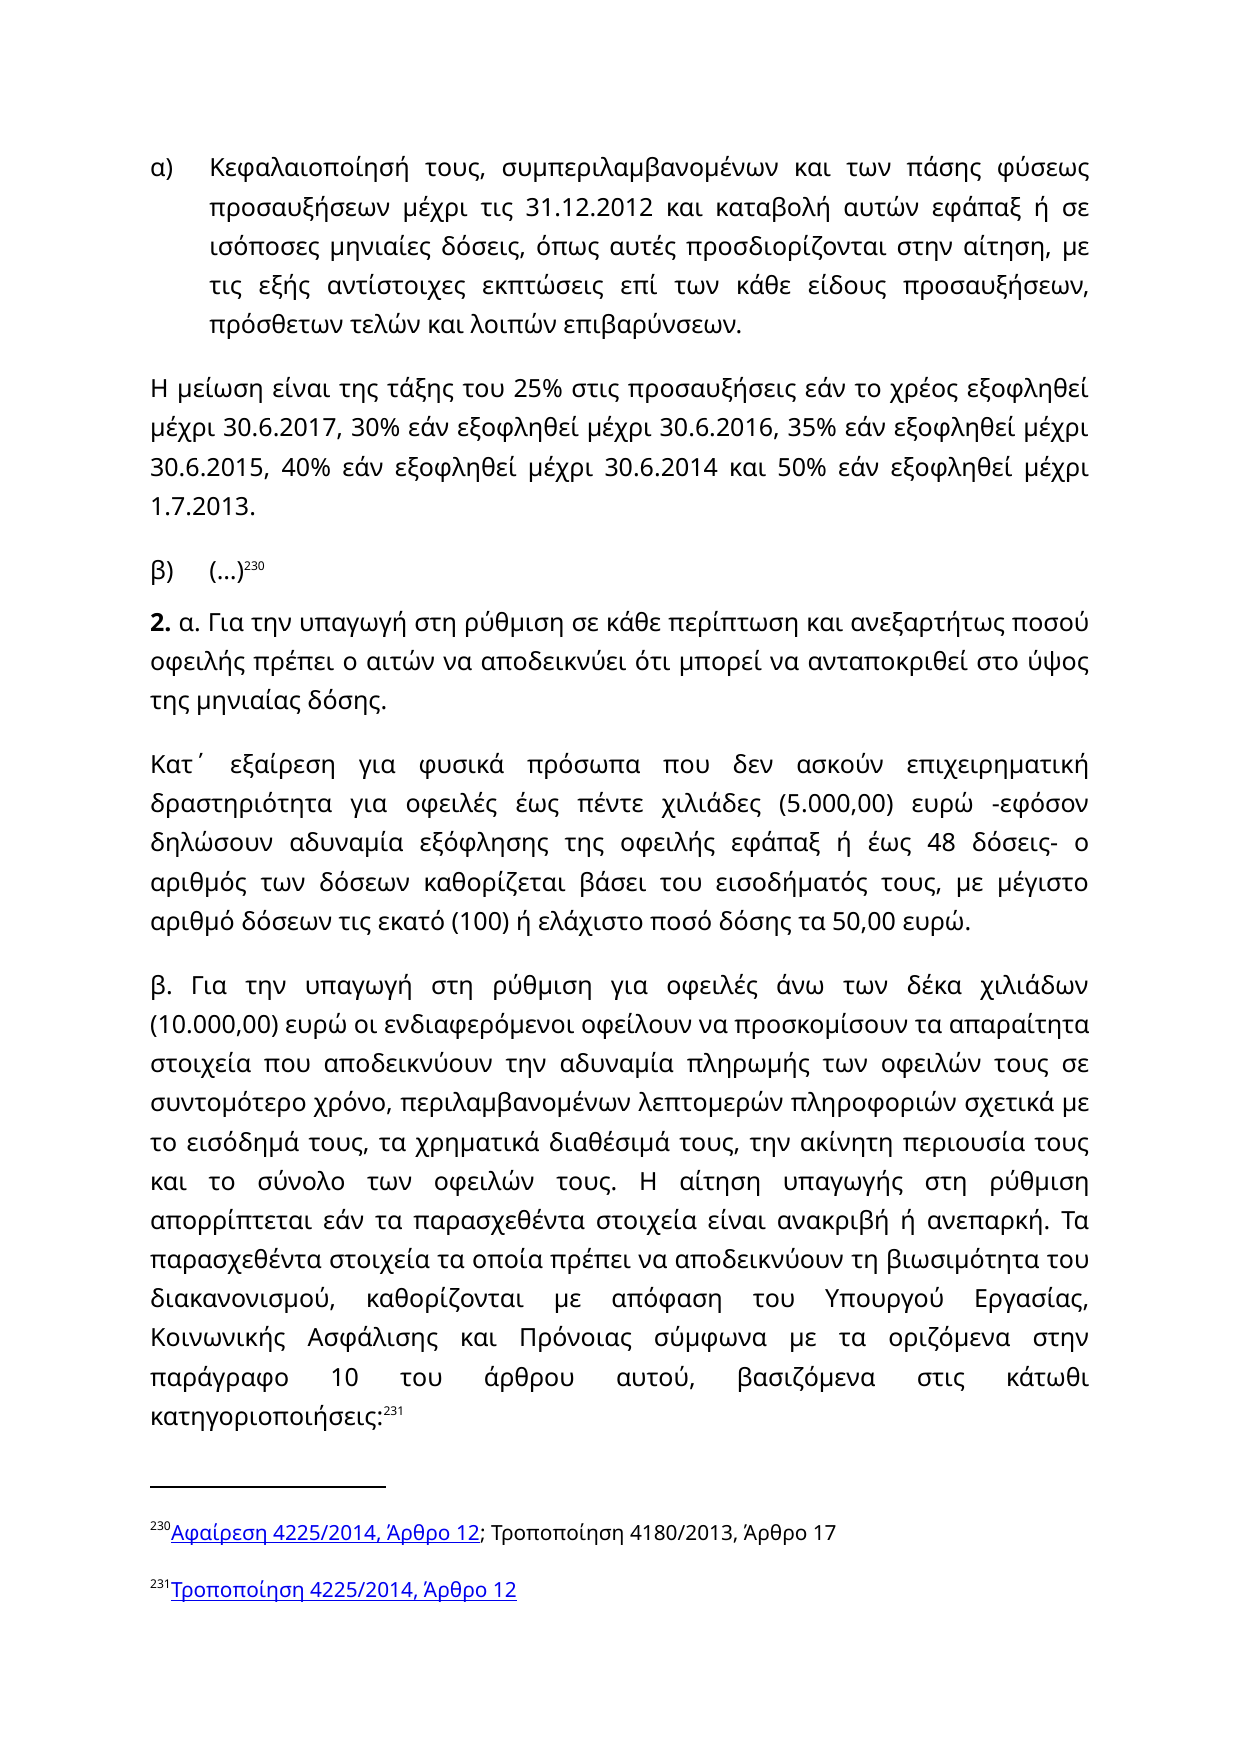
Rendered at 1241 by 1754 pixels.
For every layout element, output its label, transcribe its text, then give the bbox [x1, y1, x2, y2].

text Τροποποίηση 4225/2014, Άρθρο 12 [150, 1576, 1090, 1604]
text Αφαίρεση 4225/2014, Άρθρο 12; Τροποποίηση 4180/2013, Άρθρο 17 [150, 1518, 1090, 1546]
text β. Για την υπαγωγή στη ρύθμιση για οφειλές άνω των δέκα χιλιάδων (10.000,00) ευρώ οι ενδιαφερόμενοι οφείλουν να προσκομίσουν τα απαραίτητα στοιχεία που αποδεικνύουν την αδυναμία πληρωμής των οφειλών τους σε συντομότερο χρόνο, περιλαμβανομένων λεπτομερών πληροφοριών σχετικά με το εισόδημά τους, τα χρηματικά διαθέσιμά τους, την ακίνητη περιουσία τους και το σύνολο των οφειλών τους. Η αίτηση υπαγωγής στη ρύθμιση απορρίπτεται εάν τα παρασχεθέντα στοιχεία είναι ανακριβή ή ανεπαρκή. Τα παρασχεθέντα στοιχεία τα οποία πρέπει να αποδεικνύουν τη βιωσιμότητα του διακανονισμού, καθορίζονται με απόφαση του Υπουργού Εργασίας, Κοινωνικής Ασφάλισης και Πρόνοιας σύμφωνα με τα οριζόμενα στην παράγραφο 10 του άρθρου αυτού, βασιζόμενα στις κάτωθι κατηγοριοποιήσεις: [150, 967, 1090, 1432]
list β) (…) [150, 552, 1090, 587]
text Κατ΄ εξαίρεση για φυσικά πρόσωπα που δεν ασκούν επιχειρηματική δραστηριότητα για οφειλές έως πέντε χιλιάδες (5.000,00) ευρώ -εφόσον δηλώσουν αδυναμία εξόφλησης της οφειλής εφάπαξ ή έως 48 δόσεις- ο αριθμός των δόσεων καθορίζεται βάσει του εισοδήματός τους, με μέγιστο αριθμό δόσεων τις εκατό (100) ή ελάχιστο ποσό δόσης τα 50,00 ευρώ. [150, 747, 1090, 937]
text 2. α. Για την υπαγωγή στη ρύθμιση σε κάθε περίπτωση και ανεξαρτήτως ποσού οφειλής πρέπει ο αιτών να αποδεικνύει ότι μπορεί να ανταποκριθεί στο ύψος της μηνιαίας δόσης. [150, 604, 1090, 717]
text Η μείωση είναι της τάξης του 25% στις προσαυξήσεις εάν το χρέος εξοφληθεί μέχρι 30.6.2017, 30% εάν εξοφληθεί μέχρι 30.6.2016, 35% εάν εξοφληθεί μέχρι 30.6.2015, 40% εάν εξοφληθεί μέχρι 30.6.2014 και 50% εάν εξοφληθεί μέχρι 1.7.2013. [150, 371, 1090, 522]
list α) Κεφαλαιοποίησή τους, συμπεριλαμβανομένων και των πάσης φύσεως προσαυξήσεων μέχρι τις 31.12.2012 και καταβολή αυτών εφάπαξ ή σε ισόποσες μηνιαίες δόσεις, όπως αυτές προσδιορίζονται στην αίτηση, με τις εξής αντίστοιχες εκπτώσεις επί των κάθε είδους προσαυξήσεων, πρόσθετων τελών και λοιπών επιβαρύνσεων. [150, 150, 1090, 341]
